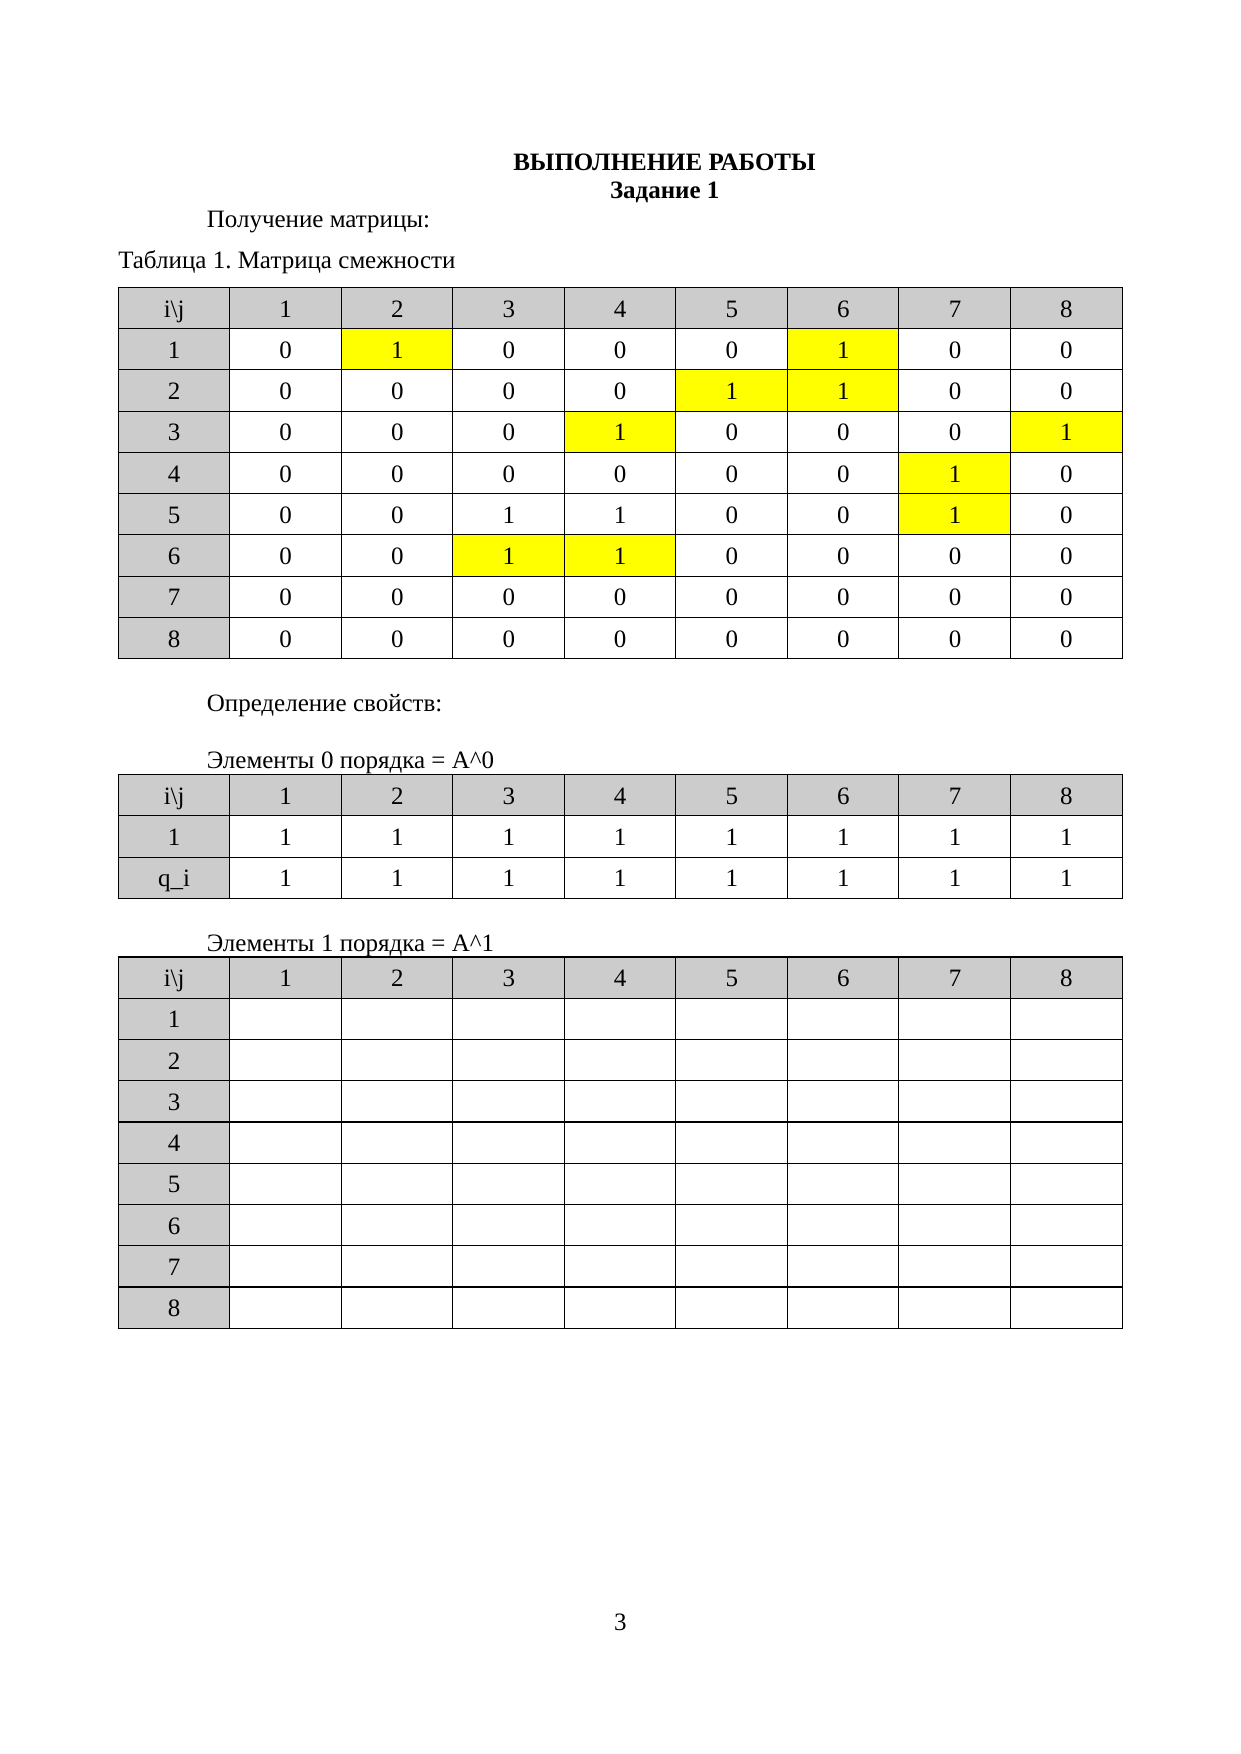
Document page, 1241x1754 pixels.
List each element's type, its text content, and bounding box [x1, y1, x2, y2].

table_cell [565, 1123, 675, 1163]
table_cell [565, 1164, 675, 1204]
table_cell 0 [453, 412, 564, 452]
text Таблица 1. Матрица смежности [118, 246, 1122, 274]
table_cell [565, 999, 675, 1039]
table_header 1 [230, 775, 341, 815]
table_cell 1 [788, 370, 898, 411]
table_header 4 [565, 775, 675, 815]
table_cell [230, 1040, 341, 1080]
table_cell 5 [119, 494, 229, 534]
table_cell [1011, 999, 1122, 1039]
table_cell 0 [342, 618, 452, 658]
table_cell [899, 999, 1010, 1039]
table_cell [676, 1123, 787, 1163]
table_cell [565, 1040, 675, 1080]
table_cell [788, 1164, 898, 1204]
table_cell 1 [565, 412, 675, 452]
table_cell [342, 1081, 452, 1121]
table_cell [342, 1205, 452, 1245]
table_cell 0 [453, 453, 564, 493]
table_cell [788, 1040, 898, 1080]
table_cell 1 [453, 816, 564, 857]
table_cell 0 [230, 577, 341, 617]
table_cell [230, 1123, 341, 1163]
table_cell 1 [1011, 858, 1122, 898]
table_header 7 [899, 958, 1010, 998]
table_header i\j [119, 775, 229, 815]
table_cell 8 [119, 1288, 229, 1328]
table_header 6 [788, 288, 898, 328]
table_cell 0 [899, 618, 1010, 658]
table_cell 0 [899, 412, 1010, 452]
table_cell [788, 1081, 898, 1121]
table_cell [788, 1288, 898, 1328]
table_cell 0 [899, 370, 1010, 411]
table_cell [676, 999, 787, 1039]
table_cell [899, 1081, 1010, 1121]
table_cell 0 [453, 577, 564, 617]
table_cell 0 [676, 453, 787, 493]
table_cell 4 [119, 453, 229, 493]
table_header 7 [899, 288, 1010, 328]
table_cell 0 [342, 370, 452, 411]
table_cell 1 [565, 816, 675, 857]
text Получение матрицы: [118, 204, 1122, 233]
table_cell [899, 1164, 1010, 1204]
table_cell [676, 1164, 787, 1204]
table_cell 0 [565, 370, 675, 411]
table_cell 0 [1011, 453, 1122, 493]
table_cell 7 [119, 1246, 229, 1286]
table_header 1 [230, 958, 341, 998]
text Элементы 1 порядка = A^1 [118, 928, 1122, 956]
table_cell 0 [788, 494, 898, 534]
table_cell 0 [899, 329, 1010, 369]
table_header 5 [676, 958, 787, 998]
table_cell 7 [119, 577, 229, 617]
table_cell [676, 1246, 787, 1286]
table_cell [899, 1040, 1010, 1080]
table_cell [230, 1246, 341, 1286]
table_cell [899, 1246, 1010, 1286]
table_cell [1011, 1081, 1122, 1121]
table_cell [899, 1288, 1010, 1328]
table_cell 6 [119, 535, 229, 576]
table_cell [899, 1205, 1010, 1245]
table_cell 0 [676, 494, 787, 534]
table_cell [1011, 1123, 1122, 1163]
table_cell 0 [788, 453, 898, 493]
table_cell [676, 1205, 787, 1245]
table_cell 0 [453, 329, 564, 369]
table_cell 0 [342, 453, 452, 493]
table_cell q_i [119, 858, 229, 898]
table_cell [788, 1205, 898, 1245]
table_header 3 [453, 775, 564, 815]
table_cell 1 [342, 816, 452, 857]
table_cell 1 [453, 535, 564, 576]
table_cell 1 [788, 858, 898, 898]
text Определение свойств: [118, 688, 1122, 717]
table_cell 1 [1011, 816, 1122, 857]
table_cell [453, 1288, 564, 1328]
table_cell 0 [230, 494, 341, 534]
table_header 8 [1011, 958, 1122, 998]
table_cell 1 [676, 370, 787, 411]
table_cell 2 [119, 370, 229, 411]
table_cell 1 [342, 858, 452, 898]
table_cell [230, 999, 341, 1039]
table_cell 5 [119, 1164, 229, 1204]
table_cell [453, 1081, 564, 1121]
table_cell 1 [899, 816, 1010, 857]
text Элементы 0 порядка = A^0 [118, 745, 1122, 774]
table_cell [342, 1246, 452, 1286]
text Задание 1 [118, 176, 1122, 204]
table_cell 0 [230, 618, 341, 658]
table_cell [676, 1288, 787, 1328]
table_header 5 [676, 775, 787, 815]
table_cell 0 [676, 412, 787, 452]
table_cell 1 [230, 858, 341, 898]
table_cell [342, 1164, 452, 1204]
table_cell 1 [342, 329, 452, 369]
table_cell 1 [453, 494, 564, 534]
table_cell [230, 1205, 341, 1245]
table_header 3 [453, 958, 564, 998]
table_cell 1 [1011, 412, 1122, 452]
table_cell 0 [1011, 370, 1122, 411]
table_header 5 [676, 288, 787, 328]
table_header 4 [565, 958, 675, 998]
table_cell 1 [899, 494, 1010, 534]
table_cell [1011, 1040, 1122, 1080]
table_cell 0 [676, 329, 787, 369]
table_cell 0 [676, 618, 787, 658]
table_cell [1011, 1246, 1122, 1286]
table_cell [230, 1288, 341, 1328]
table_cell [565, 1205, 675, 1245]
table_header 8 [1011, 775, 1122, 815]
table_header 4 [565, 288, 675, 328]
table_cell 1 [119, 329, 229, 369]
table_cell 0 [342, 577, 452, 617]
table_header 6 [788, 958, 898, 998]
table_cell 0 [788, 535, 898, 576]
table_cell 0 [1011, 329, 1122, 369]
table_cell 3 [119, 412, 229, 452]
table_cell 0 [1011, 577, 1122, 617]
table_cell 0 [565, 453, 675, 493]
table_cell [453, 999, 564, 1039]
table_cell [1011, 1288, 1122, 1328]
table_cell [342, 999, 452, 1039]
table_cell 0 [342, 494, 452, 534]
table_cell 0 [230, 535, 341, 576]
table_cell [230, 1164, 341, 1204]
table_cell [565, 1288, 675, 1328]
table_cell [788, 1246, 898, 1286]
table_header 8 [1011, 288, 1122, 328]
table_cell [453, 1205, 564, 1245]
table_cell 1 [119, 816, 229, 857]
table_cell [788, 999, 898, 1039]
table_cell [453, 1246, 564, 1286]
table_header 3 [453, 288, 564, 328]
table_header 2 [342, 958, 452, 998]
table_header 2 [342, 775, 452, 815]
table_cell 1 [119, 999, 229, 1039]
table_cell 0 [230, 412, 341, 452]
table_cell [453, 1164, 564, 1204]
table_cell [230, 1081, 341, 1121]
table_cell 1 [788, 816, 898, 857]
table_cell 1 [676, 816, 787, 857]
text ВЫПОЛНЕНИЕ РАБОТЫ [118, 147, 1122, 176]
table_cell 0 [453, 370, 564, 411]
table_cell 3 [119, 1081, 229, 1121]
table_cell 0 [788, 412, 898, 452]
table_cell 0 [899, 535, 1010, 576]
table_cell [565, 1246, 675, 1286]
table_header i\j [119, 958, 229, 998]
table_cell 1 [565, 535, 675, 576]
table_cell 4 [119, 1123, 229, 1163]
table_cell 0 [230, 329, 341, 369]
table_cell 0 [342, 535, 452, 576]
table_cell 1 [453, 858, 564, 898]
table_cell 0 [565, 329, 675, 369]
table_cell 1 [565, 494, 675, 534]
table_header 1 [230, 288, 341, 328]
table_cell [342, 1040, 452, 1080]
table_cell [1011, 1164, 1122, 1204]
table_cell [1011, 1205, 1122, 1245]
table_cell 0 [342, 412, 452, 452]
table_cell [565, 1081, 675, 1121]
table_cell 1 [788, 329, 898, 369]
table_cell 6 [119, 1205, 229, 1245]
table_cell 1 [565, 858, 675, 898]
table_cell 1 [899, 858, 1010, 898]
table_cell 0 [788, 577, 898, 617]
table_cell [788, 1123, 898, 1163]
table_cell [342, 1288, 452, 1328]
table_cell [453, 1123, 564, 1163]
table_cell 2 [119, 1040, 229, 1080]
table_cell 0 [230, 370, 341, 411]
table_header i\j [119, 288, 229, 328]
table_cell 1 [230, 816, 341, 857]
table_cell 0 [899, 577, 1010, 617]
table_cell 0 [453, 618, 564, 658]
table_cell [676, 1040, 787, 1080]
table_cell [899, 1123, 1010, 1163]
table_cell 1 [676, 858, 787, 898]
table_header 6 [788, 775, 898, 815]
table_cell 0 [676, 577, 787, 617]
table_cell 8 [119, 618, 229, 658]
table_cell 0 [1011, 494, 1122, 534]
table_header 7 [899, 775, 1010, 815]
table_cell 0 [788, 618, 898, 658]
table_cell [342, 1123, 452, 1163]
table_cell 1 [899, 453, 1010, 493]
table_cell 0 [676, 535, 787, 576]
table_cell [676, 1081, 787, 1121]
table_header 2 [342, 288, 452, 328]
table_cell 0 [1011, 535, 1122, 576]
table_cell [453, 1040, 564, 1080]
table_cell 0 [565, 577, 675, 617]
table_cell 0 [565, 618, 675, 658]
table_cell 0 [230, 453, 341, 493]
table_cell 0 [1011, 618, 1122, 658]
